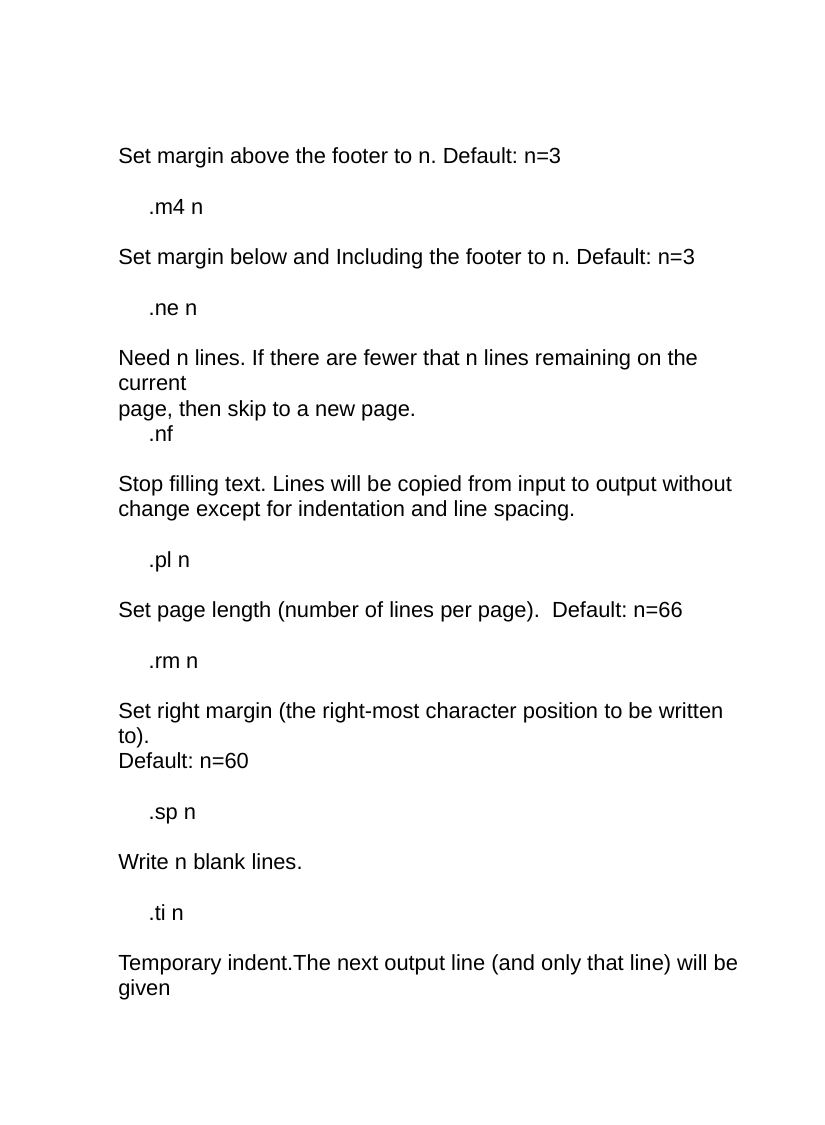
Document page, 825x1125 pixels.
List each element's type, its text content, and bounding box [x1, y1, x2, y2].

text .m4 n [118, 194, 757, 219]
text .ti n [118, 899, 757, 925]
text Set margin below and Including the footer to n. Default: n=3 [118, 244, 757, 269]
text .pl n [118, 547, 757, 572]
text Temporary indent.The next output line (and only that line) will be given [118, 950, 757, 1000]
text page, then skip to a new page. [118, 395, 757, 421]
text .nf [118, 421, 757, 446]
text Need n lines. If there are fewer that n lines remaining on the current [118, 345, 757, 395]
text Default: n=60 [118, 748, 757, 773]
text .rm n [118, 647, 757, 673]
text .ne n [118, 294, 757, 320]
text Set page length (number of lines per page). Default: n=66 [118, 597, 757, 622]
text change except for indentation and line spacing. [118, 496, 757, 521]
text Stop filling text. Lines will be copied from input to output without [118, 471, 757, 496]
text Set right margin (the right-most character position to be written to). [118, 698, 757, 748]
text Write n blank lines. [118, 849, 757, 874]
text Set margin above the footer to n. Default: n=3 [118, 143, 757, 168]
text .sp n [118, 799, 757, 824]
